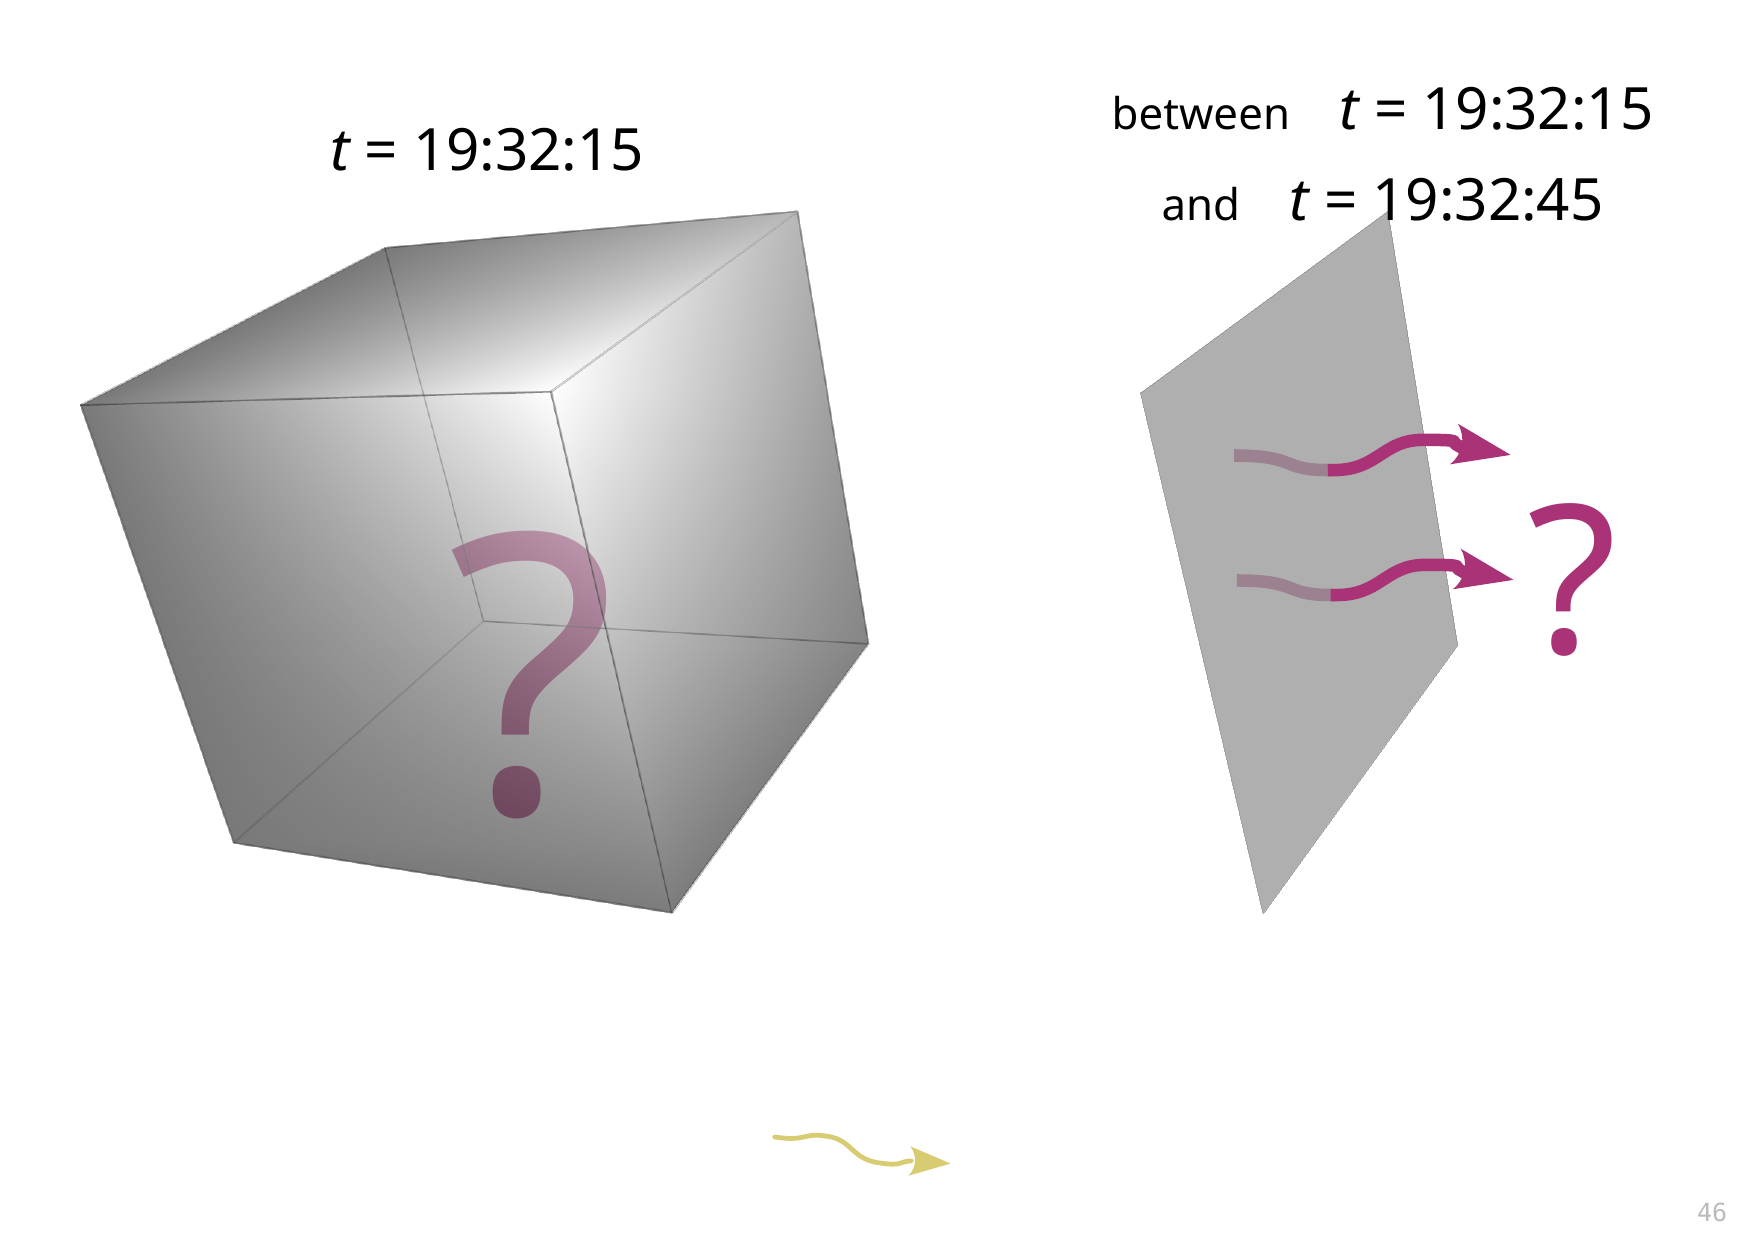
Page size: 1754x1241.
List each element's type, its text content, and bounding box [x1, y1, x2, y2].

text_box t = 19:32:15 [315, 100, 634, 175]
text_box between t = 19:32:15 and t = 19:32:45 [1096, 59, 1626, 200]
text_box ? [1513, 424, 1635, 647]
text_box [1140, 211, 1458, 914]
